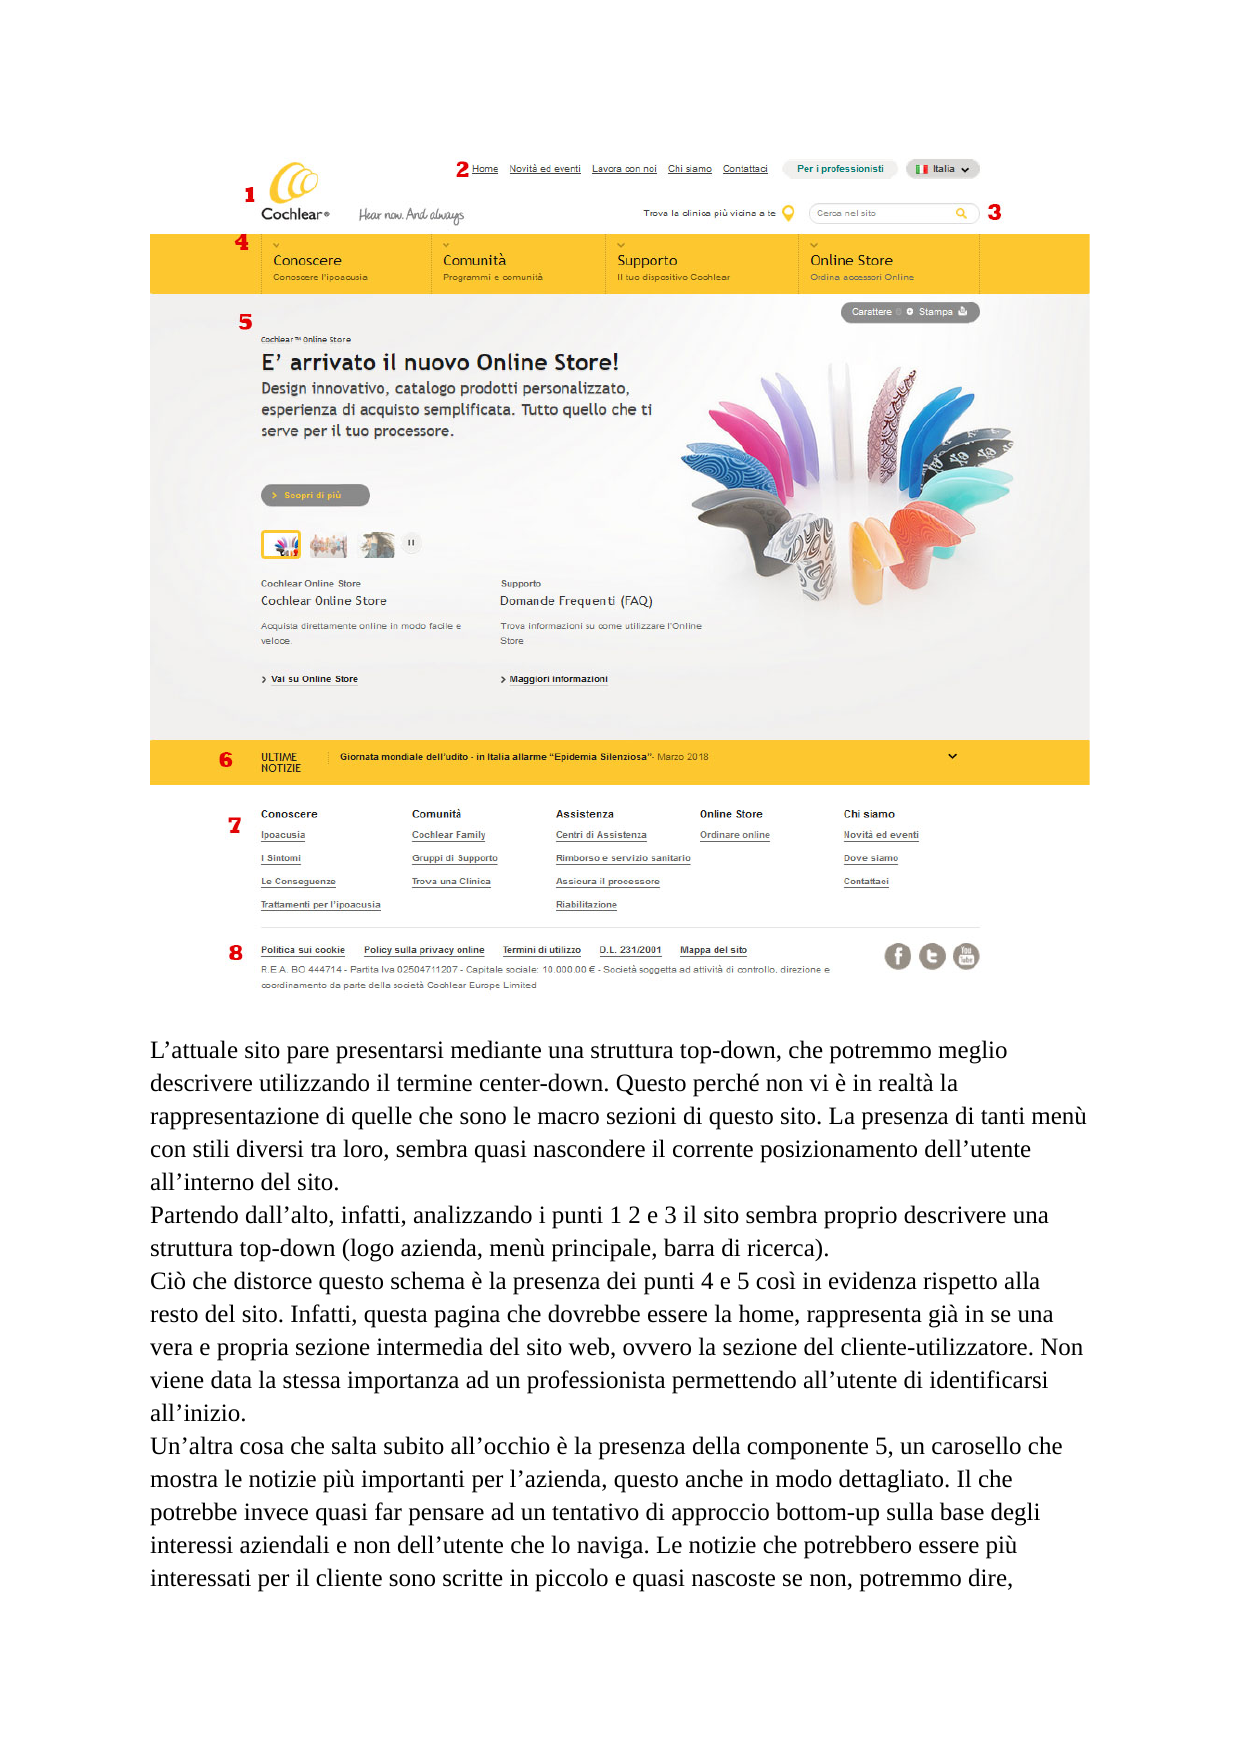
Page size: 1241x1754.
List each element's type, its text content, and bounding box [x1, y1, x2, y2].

text L’attuale sito pare presentarsi mediante una struttura top-down, che potremmo meglio descrivere utilizzando il termine center-down. Questo perché non vi è in realtà la rappresentazione di quelle che sono le macro sezioni di questo sito. La presenza di tanti menù con stili diversi tra loro, sembra quasi nascondere il corrente posizionamento dell’utente all’interno del sito. [150, 1035, 1090, 1196]
text Partendo dall’alto, infatti, analizzando i punti 1 2 e 3 il sito sembra proprio descrivere una struttura top-down (logo azienda, menù principale, barra di ricerca). [150, 1200, 1090, 1262]
text Un’altra cosa che salta subito all’occhio è la presenza della componente 5, un carosello che mostra le notizie più importanti per l’azienda, questo anche in modo dettagliato. Il che potrebbe invece quasi far pensare ad un tentativo di approccio bottom-up sulla base degli interessi aziendali e non dell’utente che lo naviga. Le notizie che potrebbero essere più interessati per il cliente sono scritte in piccolo e quasi nascoste se non, potremmo dire, [150, 1431, 1090, 1592]
picture [150, 150, 1090, 998]
text Ciò che distorce questo schema è la presenza dei punti 4 e 5 così in evidenza rispetto alla resto del sito. Infatti, questa pagina che dovrebbe essere la home, rappresenta già in se una vera e propria sezione intermedia del sito web, ovvero la sezione del cliente-utilizzatore. Non viene data la stessa importanza ad un professionista permettendo all’utente di identificarsi all’inizio. [150, 1266, 1090, 1427]
